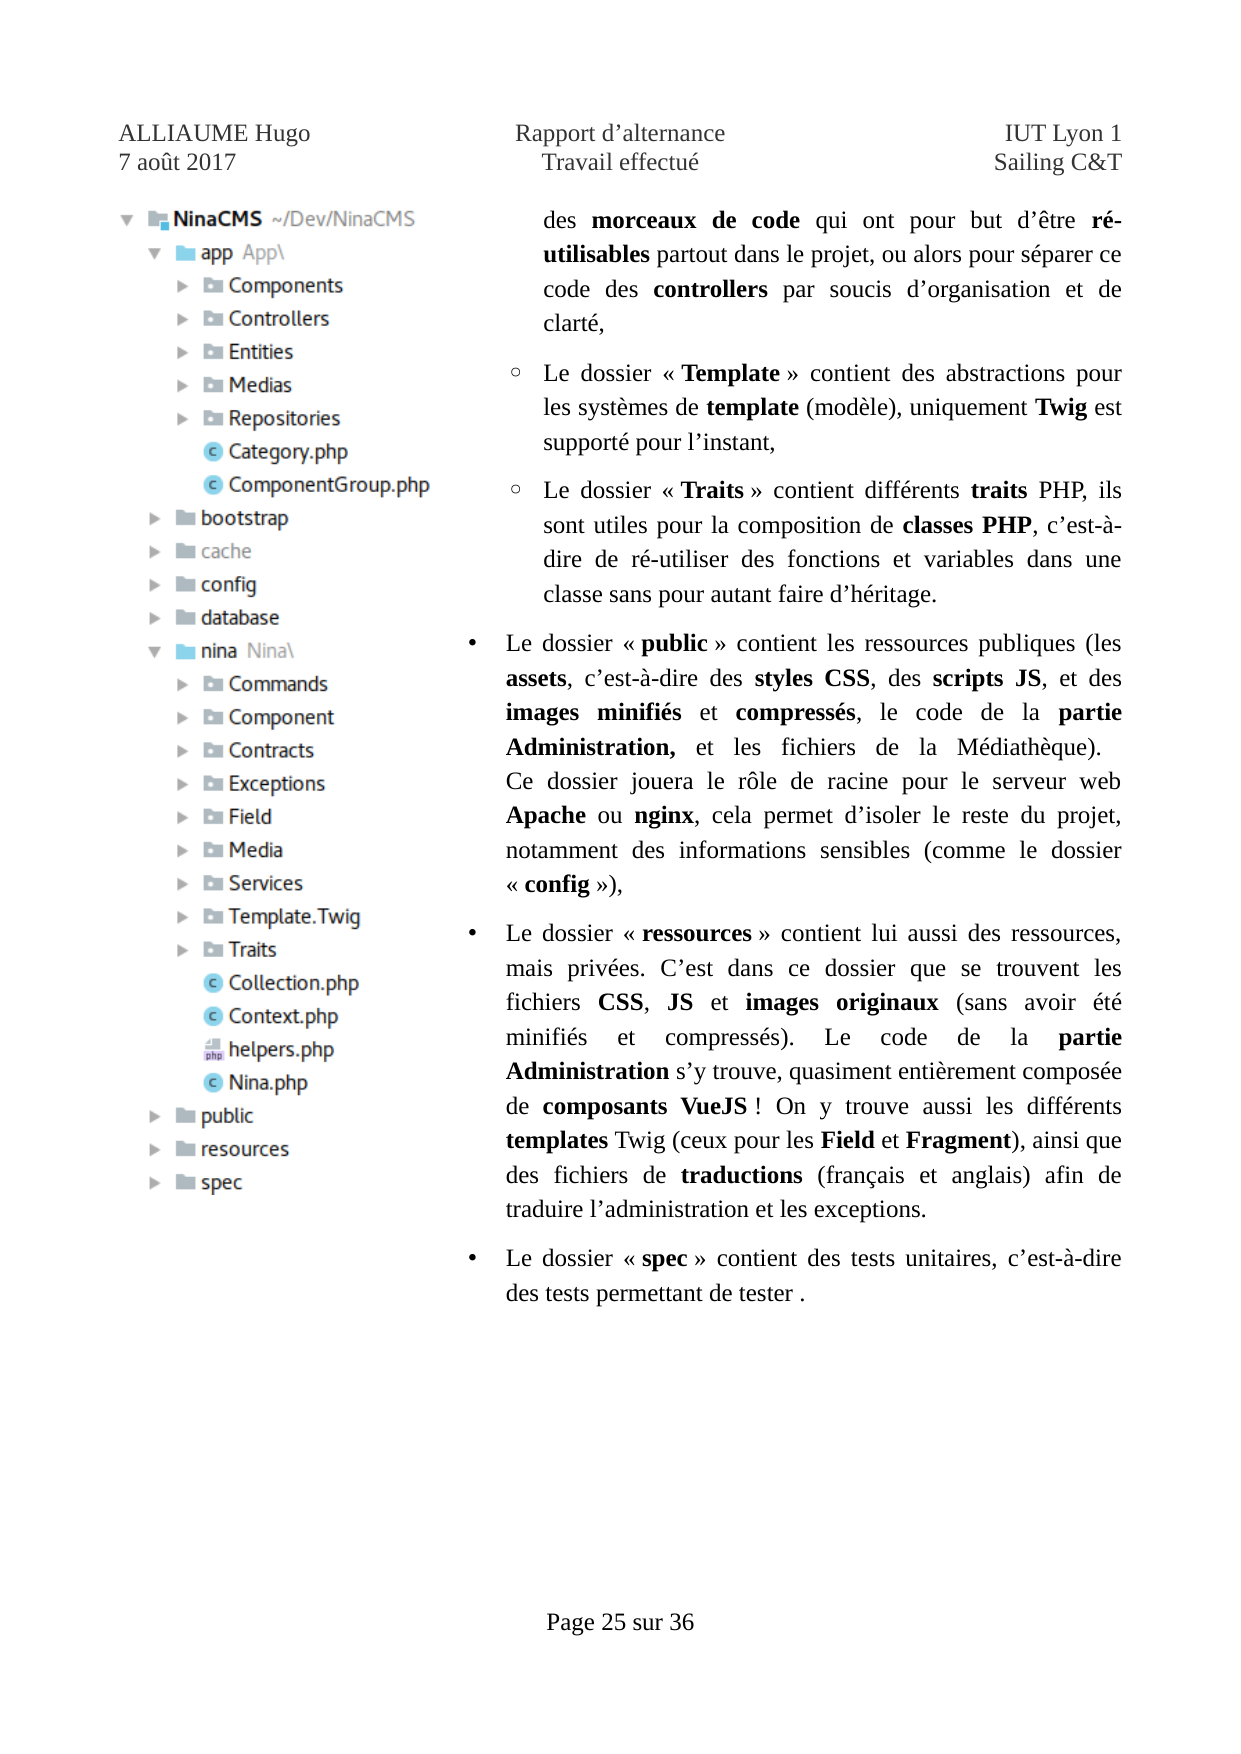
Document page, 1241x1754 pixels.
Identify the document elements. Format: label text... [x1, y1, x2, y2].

picture [118, 207, 432, 1195]
table_header des morceaux de code qui ont pour but d’être ré-utilisables partout dans le projet, ou alors pour séparer ce code des controllers par soucis d’organisation et de clarté, Le dossier « Template » contient des abstractions pour les systèmes de template (modèle), uniquement Twig est supporté pour l’instant, Le dossier « Traits » contient différents traits PHP, ils sont utiles pour la composition de classes PHP, c’est-à-dire de ré-utiliser des fonctions et variables dans une classe sans pour autant faire d’héritage. Le dossier « public » contient les ressources publiques (les assets, c’est-à-dire des styles CSS, des scripts JS, et des images minifiés et compressés, le code de la partie Administration, et les fichiers de la Médiathèque). Ce dossier jouera le rôle de racine pour le serveur web Apache ou nginx, cela permet d’isoler le reste du projet, notamment des informations sensibles (comme le dossier « config »), Le dossier « ressources » contient lui aussi des ressources, mais privées. C’est dans ce dossier que se trouvent les fichiers CSS, JS et images originaux (sans avoir été minifiés et compressés). Le code de la partie Administration s’y trouve, quasiment entièrement composée de composants VueJS ! On y trouve aussi les différents templates Twig (ceux pour les Field et Fragment), ainsi que des fichiers de traductions (français et anglais) afin de traduire l’administration et les exceptions. Le dossier « spec » contient des tests unitaires, c’est-à-dire des tests permettant de tester . [431, 205, 1122, 1424]
table_header [118, 1195, 431, 1424]
